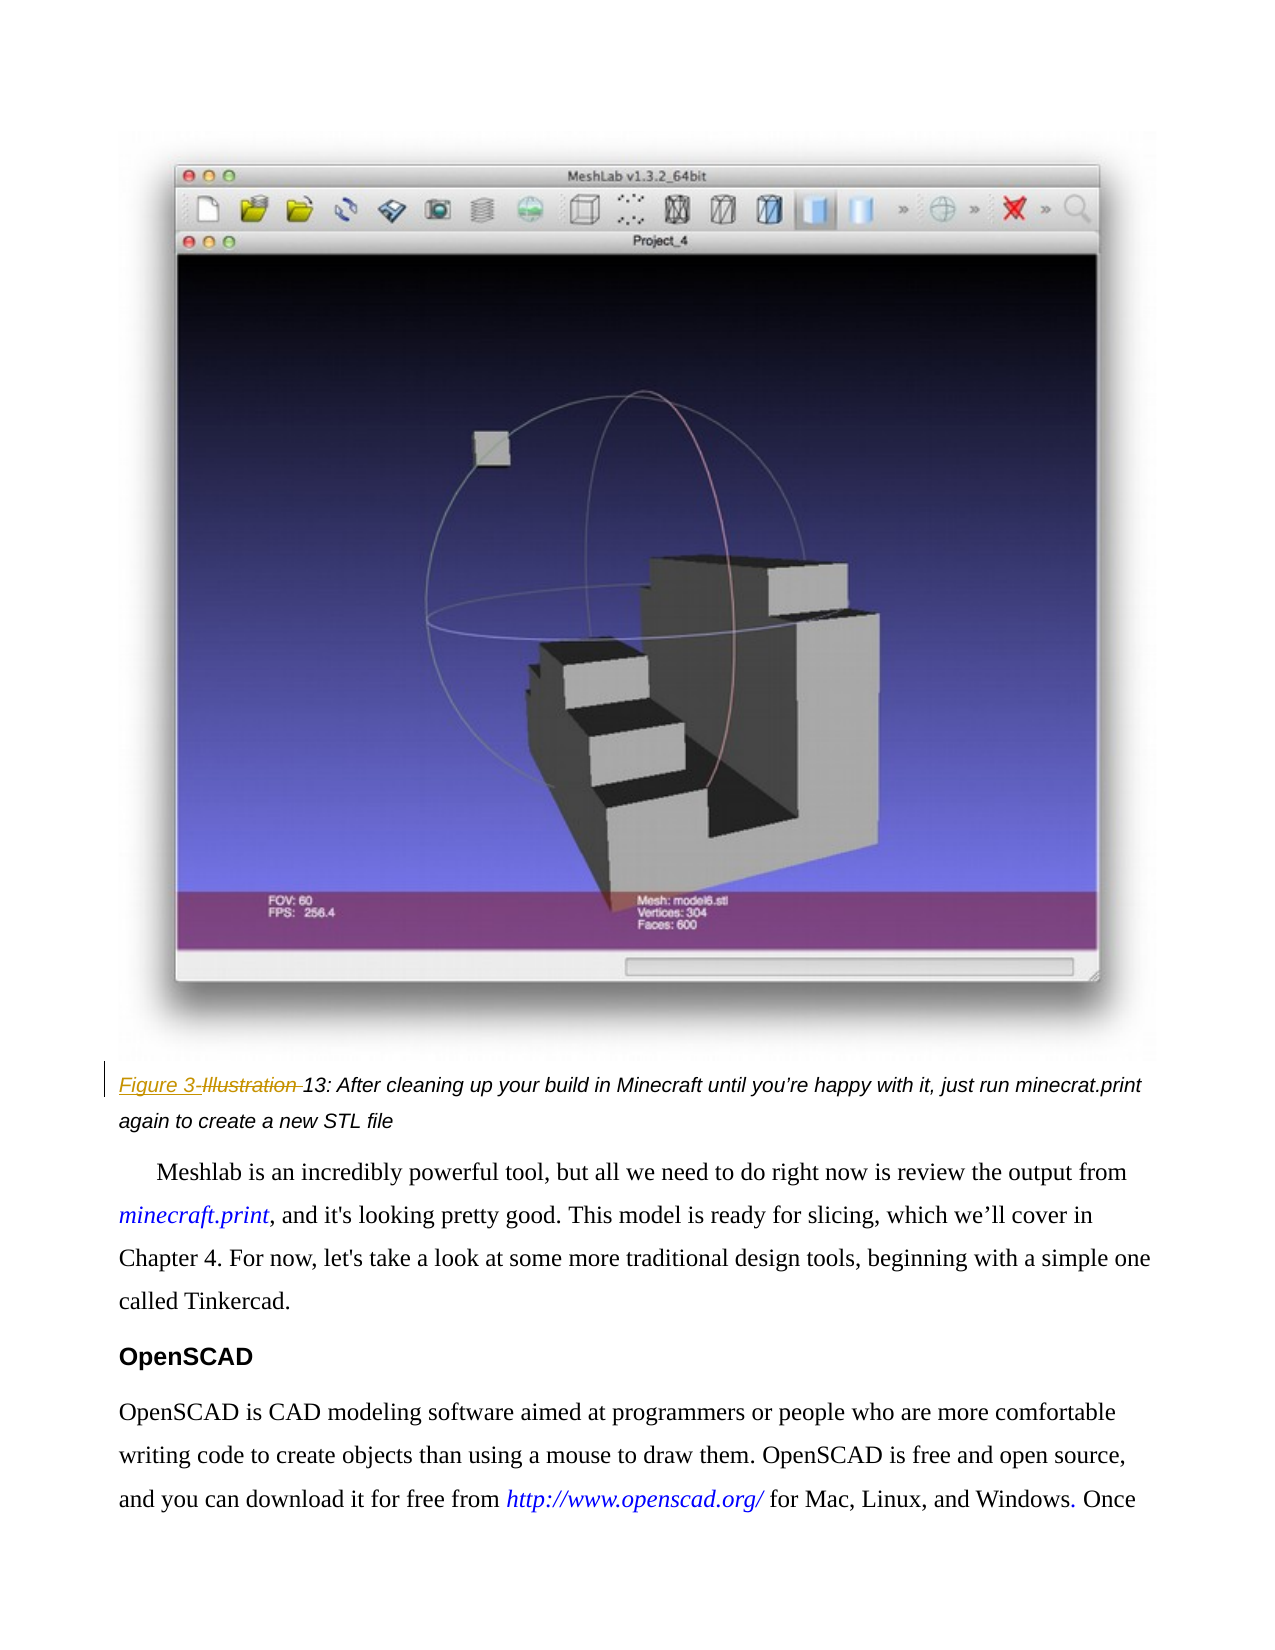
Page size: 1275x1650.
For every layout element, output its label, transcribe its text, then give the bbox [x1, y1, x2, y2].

text OpenSCAD [118, 1342, 1156, 1371]
text Meshlab is an incredibly powerful tool, but all we need to do right now is review the output from minecraft.print, and it's looking pretty good. This model is ready for slicing, which we’ll cover in Chapter 4. For now, let's take a look at some more traditional design tools, beginning with a simple one called Tinkercad. [118, 1157, 1156, 1315]
text Figure 3-13: After cleaning up your build in Minecraft until you’re happy with it, just run minecrat.print again to create a new STL file [118, 1061, 1156, 1133]
text OpenSCAD is CAD modeling software aimed at programmers or people who are more comfortable writing code to create objects than using a mouse to draw them. OpenSCAD is free and open source, and you can download it for free from http://www.openscad.org/ for Mac, Linux, and Windows. Once [118, 1397, 1156, 1512]
picture [118, 131, 1157, 1061]
